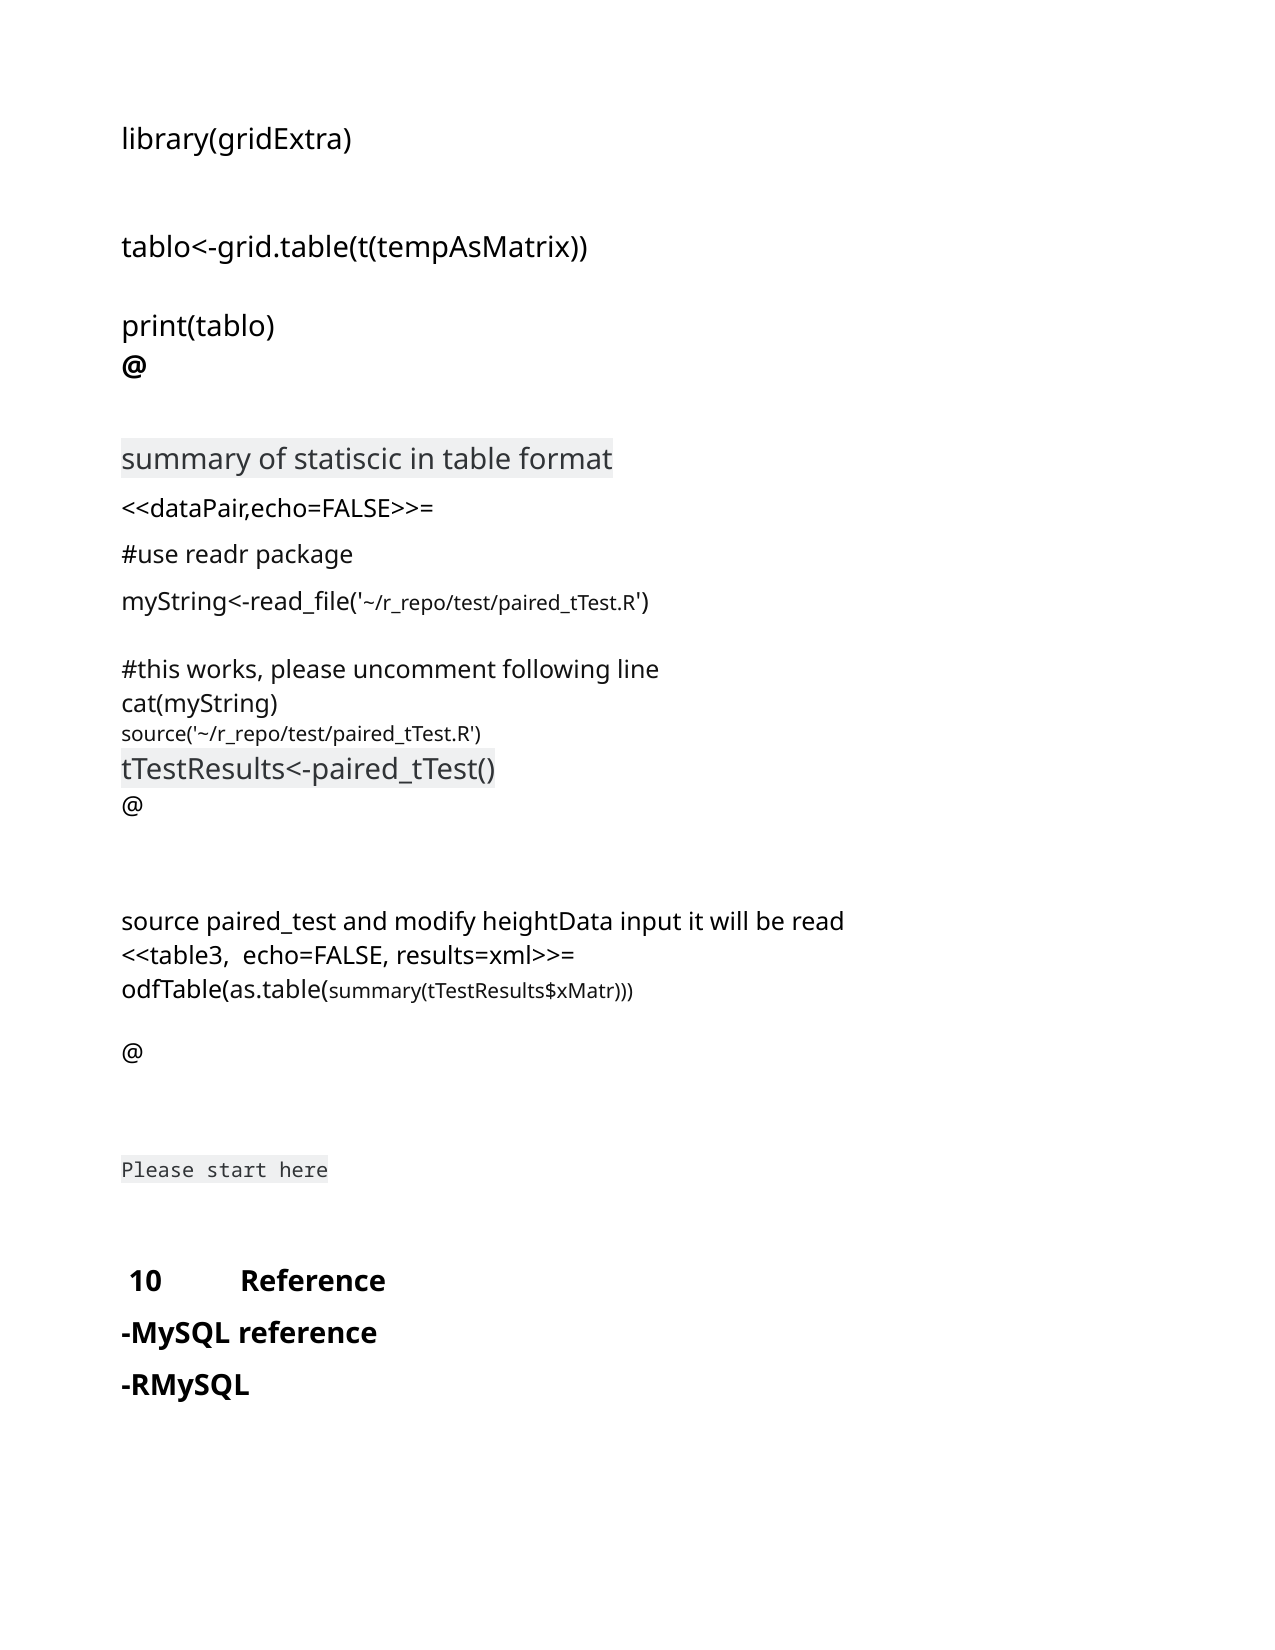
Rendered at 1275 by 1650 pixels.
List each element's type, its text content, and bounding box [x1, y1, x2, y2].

text <<table3, echo=FALSE, results=xml>>= [121, 937, 1158, 972]
text -MySQL reference [121, 1312, 1158, 1352]
text tablo<-grid.table(t(tempAsMatrix)) [121, 226, 1158, 266]
text cat(myString) [121, 686, 1158, 719]
text #use readr package [121, 537, 1158, 571]
text <<dataPair,echo=FALSE>>= [121, 490, 1158, 524]
text source('~/r_repo/test/paired_tTest.R') [121, 719, 1158, 748]
text library(gridExtra) [121, 118, 1158, 158]
text tTestResults<-paired_tTest() [121, 748, 1158, 788]
text @ [121, 345, 1158, 385]
subtitle Reference [121, 1260, 1158, 1300]
text summary of statiscic in table format [121, 438, 1158, 478]
text odfTable(as.table(summary(tTestResults$xMatr))) [121, 972, 1158, 1006]
text print(tablo) [121, 305, 1158, 345]
text @ [121, 788, 1158, 822]
text myString<-read_file('~/r_repo/test/paired_tTest.R') [121, 583, 1158, 617]
text -RMySQL [121, 1364, 1158, 1404]
text #this works, please uncomment following line [121, 651, 1158, 686]
text @ [121, 1035, 1158, 1069]
text source paired_test and modify heightData input it will be read [121, 903, 1158, 937]
text Please start here [121, 1155, 1158, 1183]
